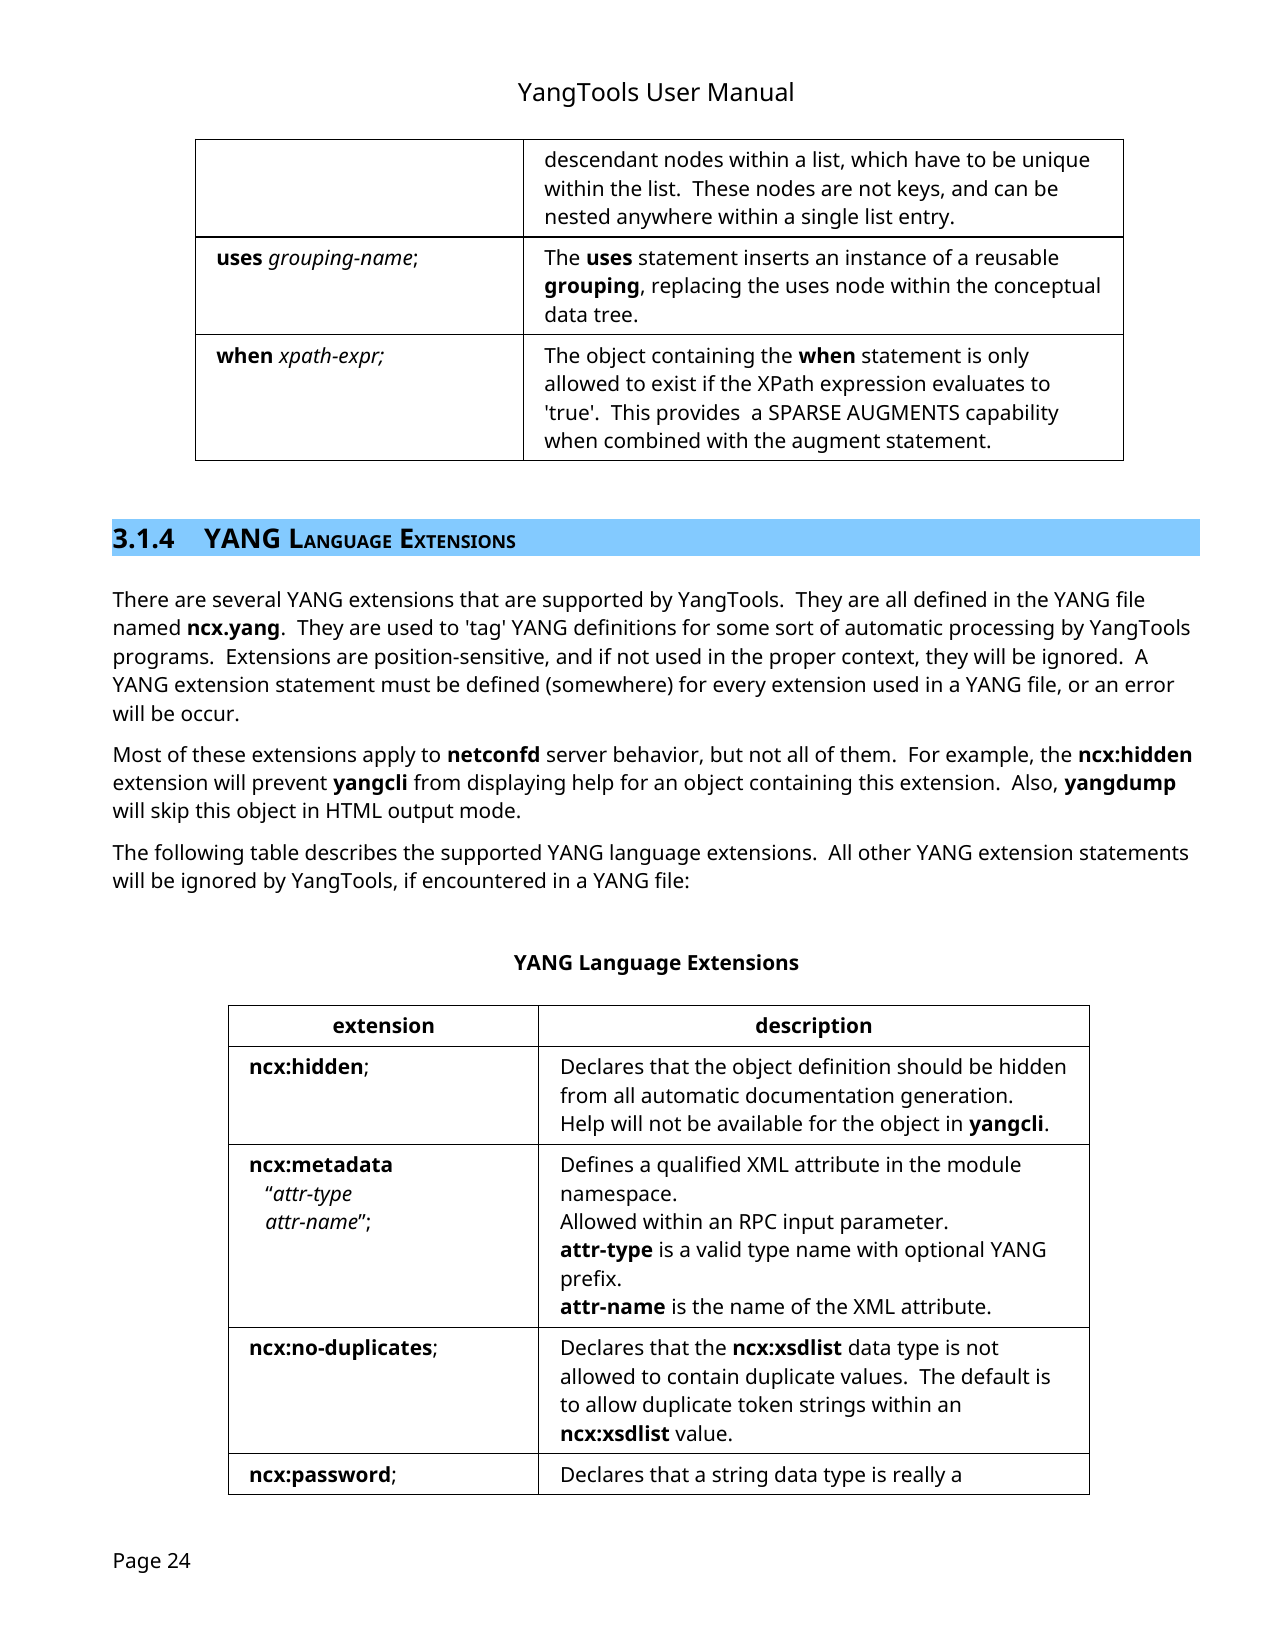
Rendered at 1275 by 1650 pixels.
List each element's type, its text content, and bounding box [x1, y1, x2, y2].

subtitle YANG Language Extensions [112, 519, 1200, 556]
table_cell Declares that a string data type is really a [539, 1454, 1089, 1494]
table_cell ncx:metadata “attr-type attr-name”; [229, 1145, 538, 1327]
table_cell [196, 140, 523, 236]
table_cell Defines a qualified XML attribute in the module namespace. Allowed within an RPC input parameter. attr-type is a valid type name with optional YANG prefix. attr-name is the name of the XML attribute. [539, 1145, 1089, 1327]
table_header extension [229, 1006, 538, 1046]
table_cell Declares that the ncx:xsdlist data type is not allowed to contain duplicate values. The default is to allow duplicate token strings within an ncx:xsdlist value. [539, 1328, 1089, 1453]
table_cell Declares that the object definition should be hidden from all automatic documentation generation. Help will not be available for the object in yangcli. [539, 1047, 1089, 1143]
table_cell ncx:no-duplicates; [229, 1328, 538, 1453]
text The following table describes the supported YANG language extensions. All other YANG extension statements will be ignored by YangTools, if encountered in a YANG file: [112, 838, 1200, 894]
table_header description [539, 1006, 1089, 1046]
table_cell ncx:password; [229, 1454, 538, 1494]
table_cell when xpath-expr; [196, 335, 523, 460]
subtitle YANG Language Extensions [127, 948, 1185, 976]
table_cell ncx:hidden; [229, 1047, 538, 1143]
text There are several YANG extensions that are supported by YangTools. They are all defined in the YANG file named ncx.yang. They are used to 'tag' YANG definitions for some sort of automatic processing by YangTools programs. Extensions are position-sensitive, and if not used in the proper context, they will be ignored. A YANG extension statement must be defined (somewhere) for every extension used in a YANG file, or an error will be occur. [112, 585, 1200, 727]
table_cell The uses statement inserts an instance of a reusable grouping, replacing the uses node within the conceptual data tree. [524, 238, 1123, 334]
table_cell uses grouping-name; [196, 238, 523, 334]
table_cell The object containing the when statement is only allowed to exist if the XPath expression evaluates to 'true'. This provides a SPARSE AUGMENTS capability when combined with the augment statement. [524, 335, 1123, 460]
text Most of these extensions apply to netconfd server behavior, but not all of them. For example, the ncx:hidden extension will prevent yangcli from displaying help for an object containing this extension. Also, yangdump will skip this object in HTML output mode. [112, 740, 1200, 825]
table_cell descendant nodes within a list, which have to be unique within the list. These nodes are not keys, and can be nested anywhere within a single list entry. [524, 140, 1123, 236]
